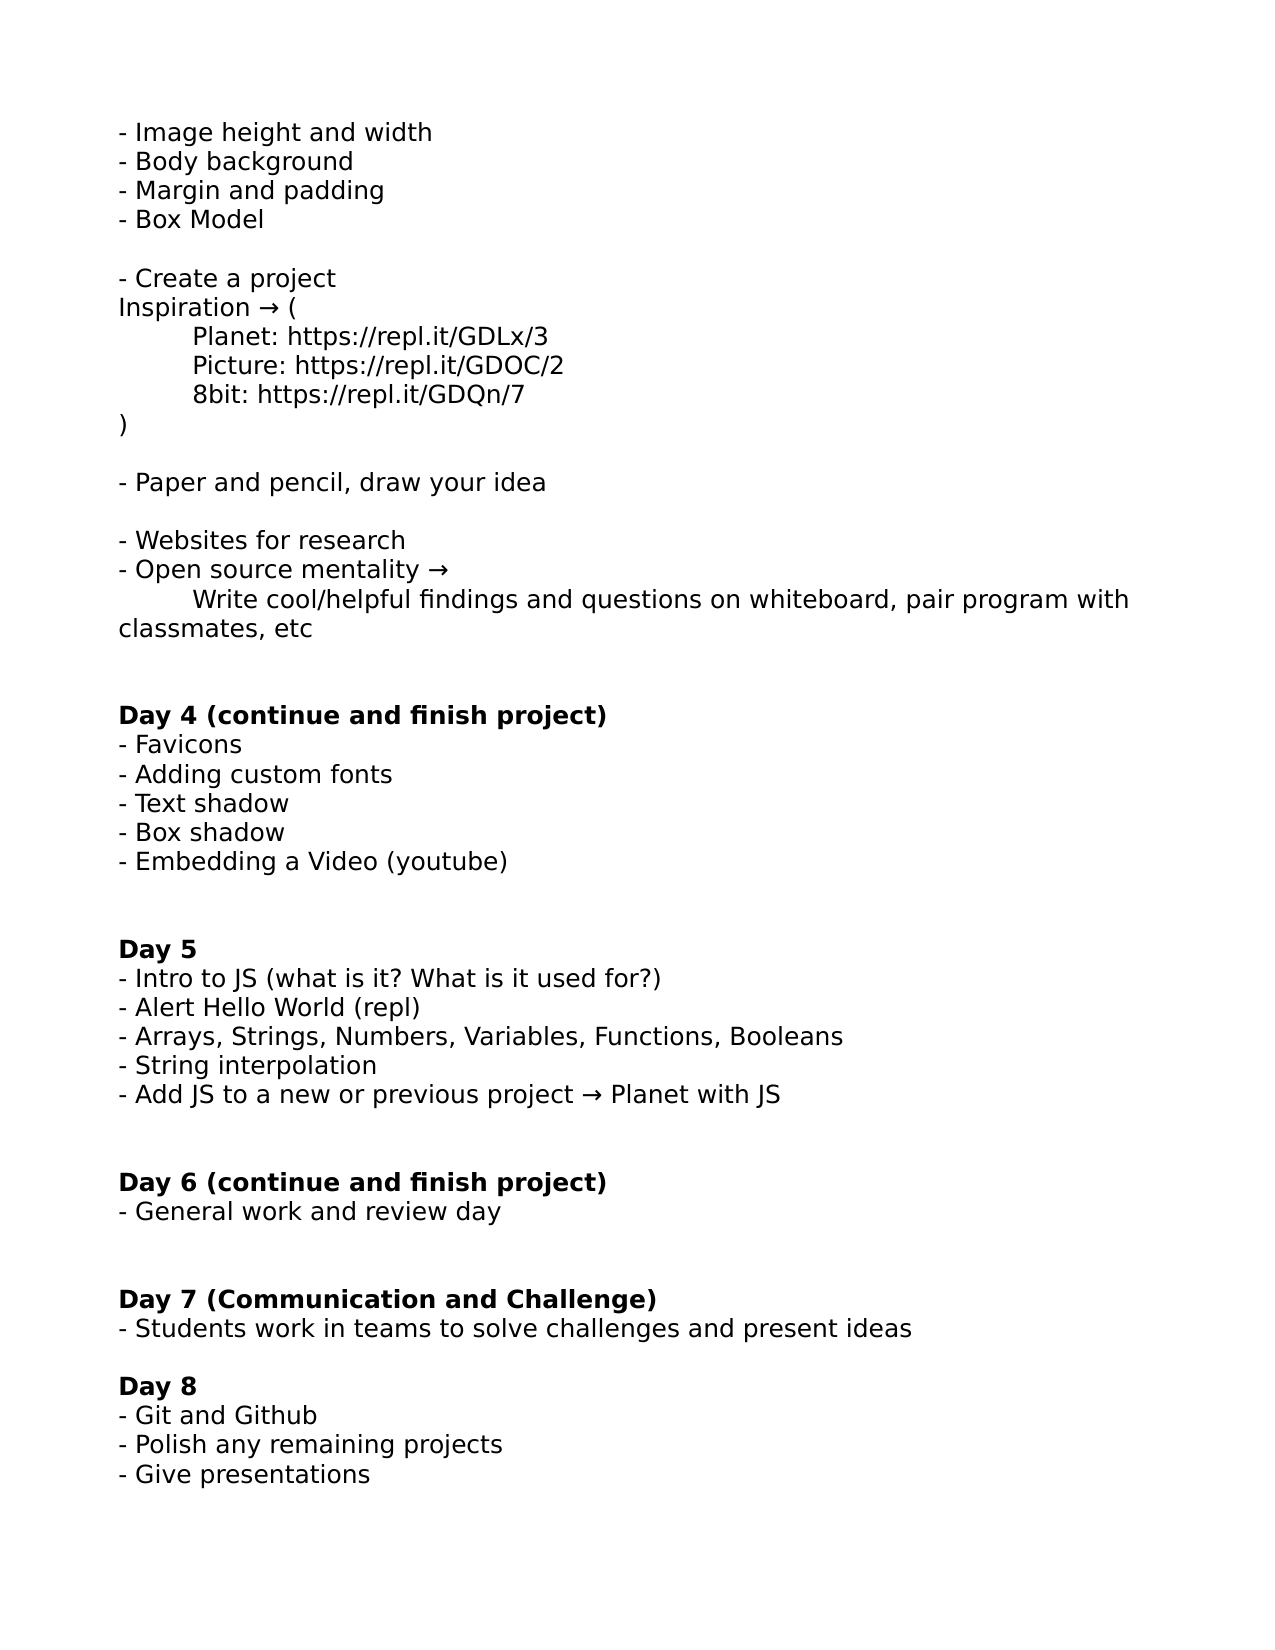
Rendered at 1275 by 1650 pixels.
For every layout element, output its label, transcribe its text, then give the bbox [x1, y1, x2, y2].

text - Margin and padding [118, 176, 1157, 206]
text - Intro to JS (what is it? What is it used for?) [118, 964, 1157, 993]
text - Box Model [118, 206, 1157, 235]
text - Students work in teams to solve challenges and present ideas [118, 1314, 1157, 1343]
text - Create a project [118, 264, 1157, 293]
text 8bit: https://repl.it/GDQn/7 [118, 381, 1157, 410]
text - General work and review day [118, 1197, 1157, 1226]
text - Git and Github [118, 1401, 1157, 1431]
text Inspiration → ( [118, 293, 1157, 322]
text Planet: https://repl.it/GDLx/3 [118, 322, 1157, 351]
text Picture: https://repl.it/GDOC/2 [118, 351, 1157, 381]
text - Favicons [118, 731, 1157, 760]
text - Box shadow [118, 818, 1157, 847]
text - Adding custom fonts [118, 760, 1157, 789]
text - Paper and pencil, draw your idea [118, 468, 1157, 497]
text Day 8 [118, 1372, 1157, 1401]
text - Arrays, Strings, Numbers, Variables, Functions, Booleans [118, 1022, 1157, 1051]
text - Websites for research [118, 526, 1157, 556]
text - Open source mentality → [118, 556, 1157, 585]
text Day 4 (continue and finish project) [118, 701, 1157, 731]
text Write cool/helpful findings and questions on whiteboard, pair program with classmates, etc [118, 585, 1157, 643]
text - Body background [118, 147, 1157, 176]
text Day 6 (continue and finish project) [118, 1168, 1157, 1197]
text - Polish any remaining projects [118, 1431, 1157, 1460]
text - Add JS to a new or previous project → Planet with JS [118, 1081, 1157, 1110]
text - Give presentations [118, 1460, 1157, 1489]
text - Image height and width [118, 118, 1157, 147]
text - String interpolation [118, 1051, 1157, 1081]
text - Text shadow [118, 789, 1157, 818]
text - Alert Hello World (repl) [118, 993, 1157, 1022]
text Day 7 (Communication and Challenge) [118, 1285, 1157, 1314]
text - Embedding a Video (youtube) [118, 847, 1157, 876]
text Day 5 [118, 935, 1157, 964]
text ) [118, 410, 1157, 439]
